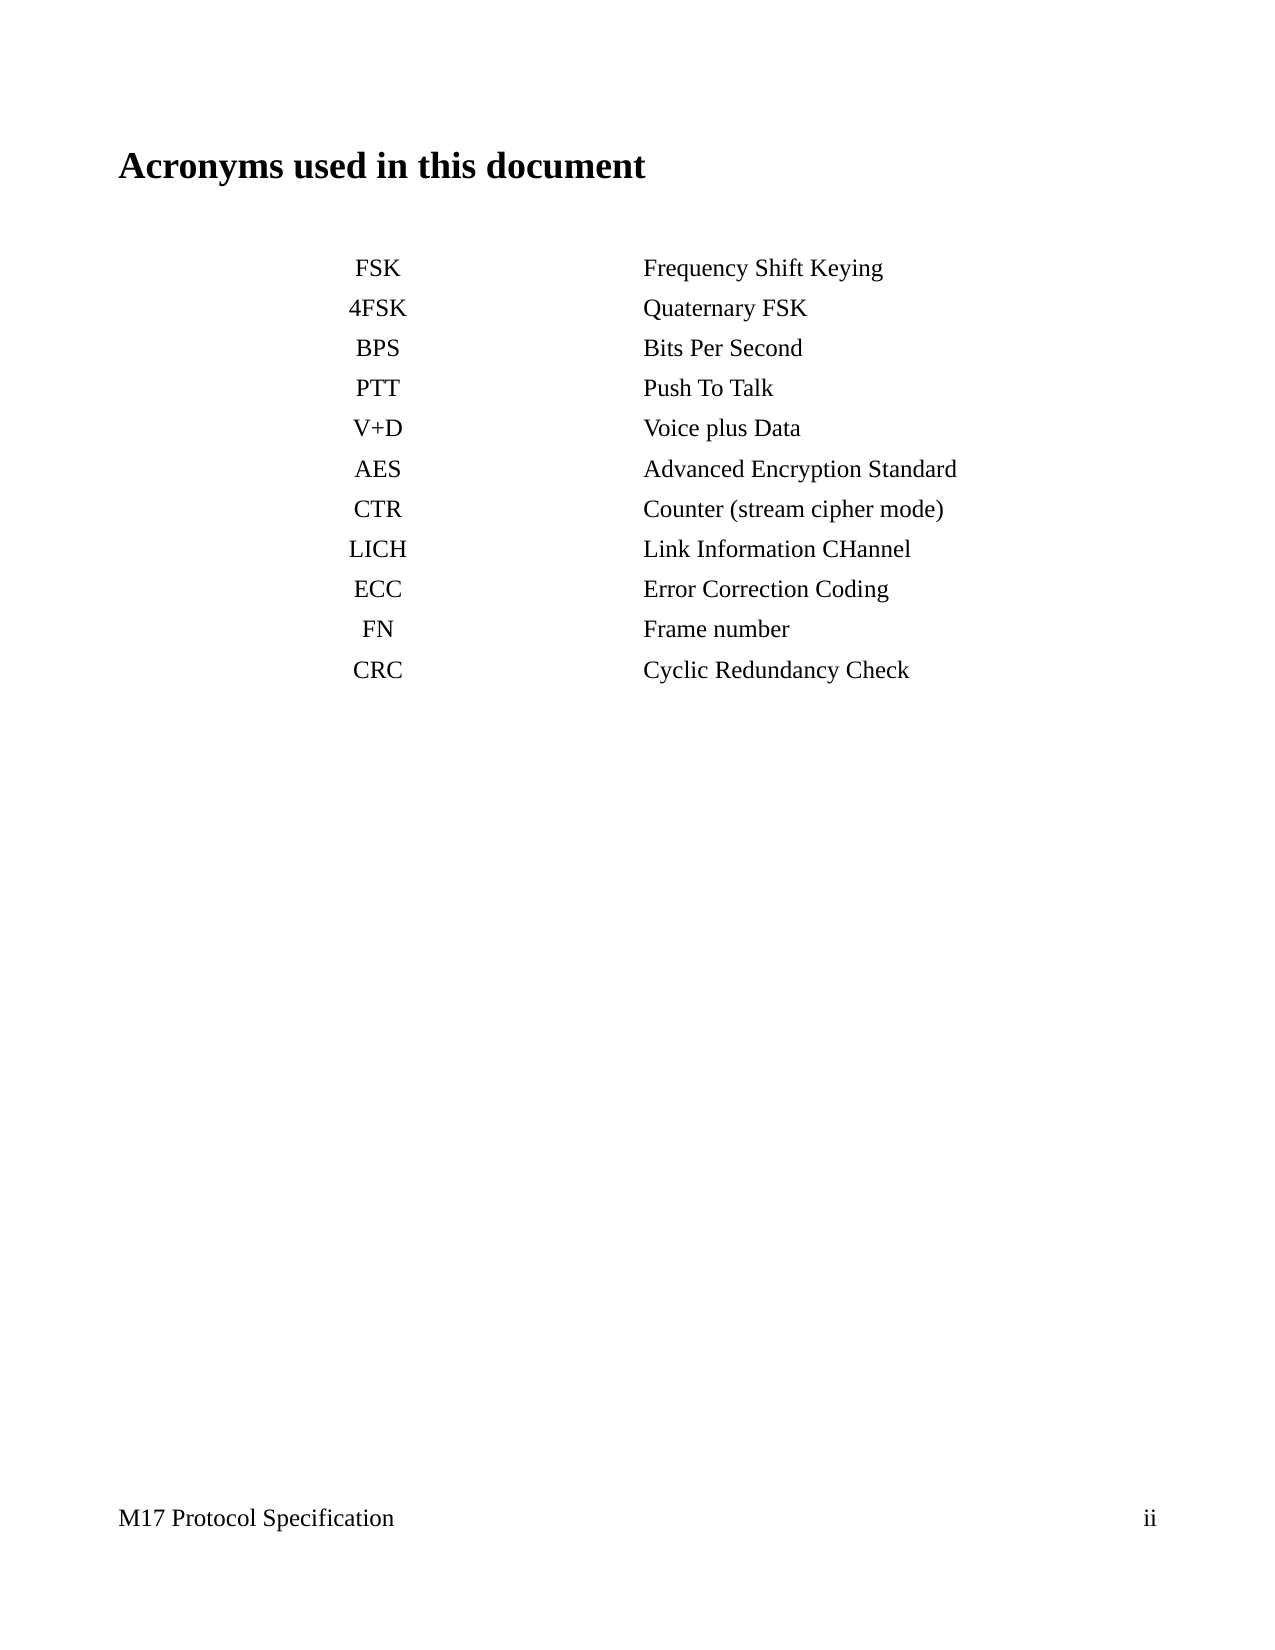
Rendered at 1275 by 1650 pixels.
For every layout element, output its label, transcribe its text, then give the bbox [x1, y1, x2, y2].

table_cell Bits Per Second [638, 327, 1157, 367]
table_cell LICH [118, 528, 637, 568]
table_cell 4FSK [118, 287, 637, 327]
table_header FSK [118, 247, 637, 287]
table_cell Voice plus Data [638, 408, 1157, 448]
table_cell Quaternary FSK [638, 287, 1157, 327]
table_cell BPS [118, 327, 637, 367]
table_cell V+D [118, 408, 637, 448]
table_cell Error Correction Coding [638, 569, 1157, 609]
table_cell Advanced Encryption Standard [638, 448, 1157, 488]
table_cell CTR [118, 488, 637, 528]
table_cell Link Information CHannel [638, 528, 1157, 568]
table_cell FN [118, 609, 637, 649]
table_cell CRC [118, 649, 637, 689]
table_cell Cyclic Redundancy Check [638, 649, 1157, 689]
table_cell Push To Talk [638, 368, 1157, 408]
table_header Frequency Shift Keying [638, 247, 1157, 287]
table_cell PTT [118, 368, 637, 408]
table_cell AES [118, 448, 637, 488]
table_cell Counter (stream cipher mode) [638, 488, 1157, 528]
subtitle Acronyms used in this document [118, 143, 1157, 187]
table_cell Frame number [638, 609, 1157, 649]
table_cell ECC [118, 569, 637, 609]
